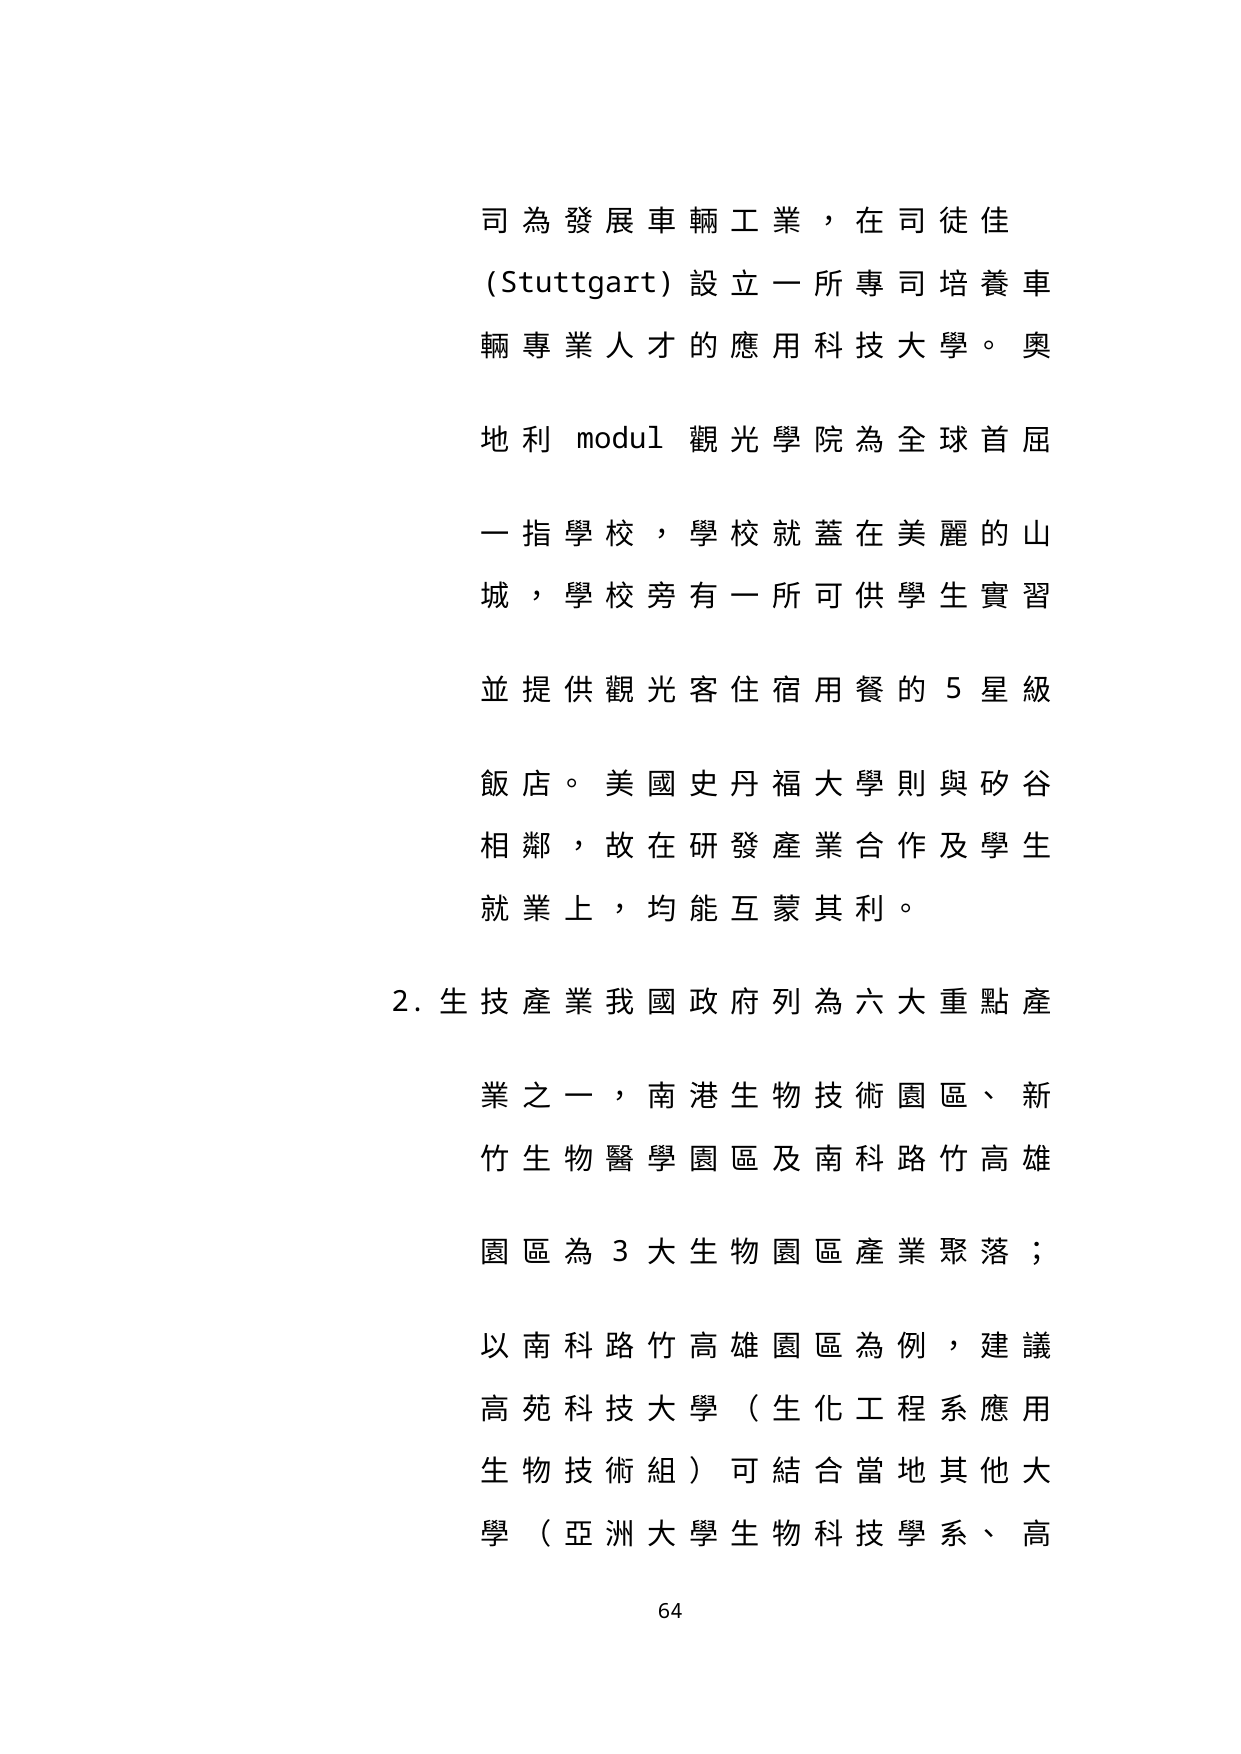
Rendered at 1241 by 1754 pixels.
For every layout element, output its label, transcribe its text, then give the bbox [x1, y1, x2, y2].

list 生技產業我國政府列為六大重點產業之一，南港生物技術園區、新竹生物醫學園區及南科路竹高雄園區為3大生物園區產業聚落；以南科路竹高雄園區為例，建議高苑科技大學（生化工程系應用生物技術組）可結合當地其他大學（亞洲大學生物科技學系、高 [360, 927, 1058, 1552]
list 司為發展車輛工業，在司徒佳(Stuttgart)設立一所專司培養車輛專業人才的應用科技大學。奧地利modul觀光學院為全球首屈一指學校，學校就蓋在美麗的山城，學校旁有一所可供學生實習並提供觀光客住宿用餐的5星級飯店。美國史丹福大學則與矽谷相鄰，故在研發產業合作及學生就業上，均能互蒙其利。 [360, 177, 1058, 927]
